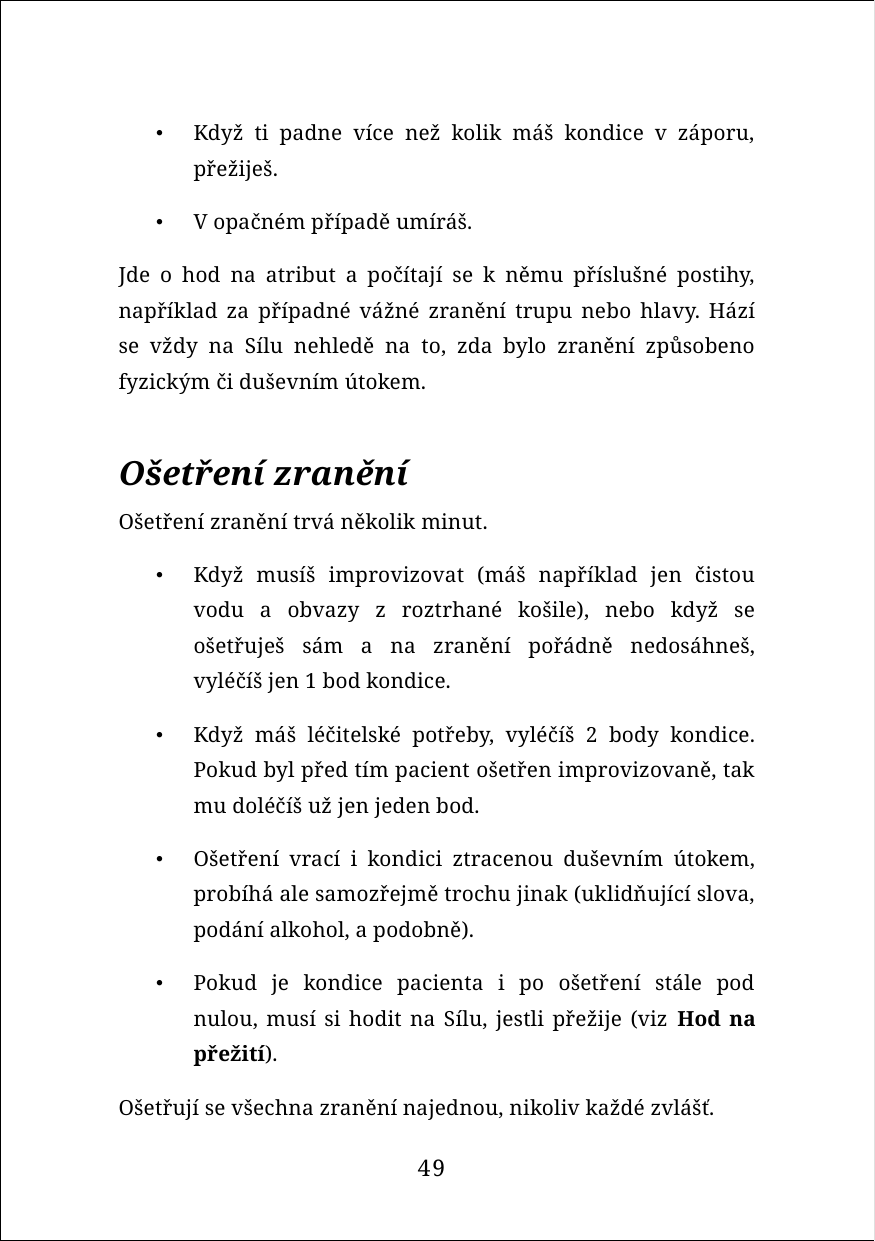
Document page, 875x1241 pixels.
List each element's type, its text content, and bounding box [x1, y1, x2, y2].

list Když musíš improvizovat (máš například jen čistou vodu a obvazy z roztrhané košile), nebo když se ošetřuješ sám a na zranění pořádně nedosáhneš, vyléčíš jen 1 bod kondice. [156, 560, 756, 695]
list Když ti padne více než kolik máš kondice v záporu, přežiješ. [156, 118, 756, 182]
list Ošetření vrací i kondici ztracenou duševním útokem, probíhá ale samozřejmě trochu jinak (uklidňující slova, podání alkohol, a podobně). [156, 844, 756, 943]
text Ošetřují se všechna zranění najednou, nikoliv každé zvlášť. [118, 1093, 756, 1121]
list Když máš léčitelské potřeby, vyléčíš 2 body kondice. Pokud byl před tím pacient ošetřen improvizovaně, tak mu doléčíš už jen jeden bod. [156, 720, 756, 819]
text Ošetření zranění trvá několik minut. [118, 507, 756, 535]
text Jde o hod na atribut a počítají se k němu příslušné postihy, například za případné vážné zranění trupu nebo hlavy. Hází se vždy na Sílu nehledě na to, zda bylo zranění způsobeno fyzickým či duševním útokem. [118, 260, 756, 395]
subtitle Ošetření zranění [118, 449, 756, 495]
list Pokud je kondice pacienta i po ošetření stále pod nulou, musí si hodit na Sílu, jestli přežije (viz Hod na přežití). [156, 968, 756, 1068]
list V opačném případě umíráš. [156, 207, 756, 235]
